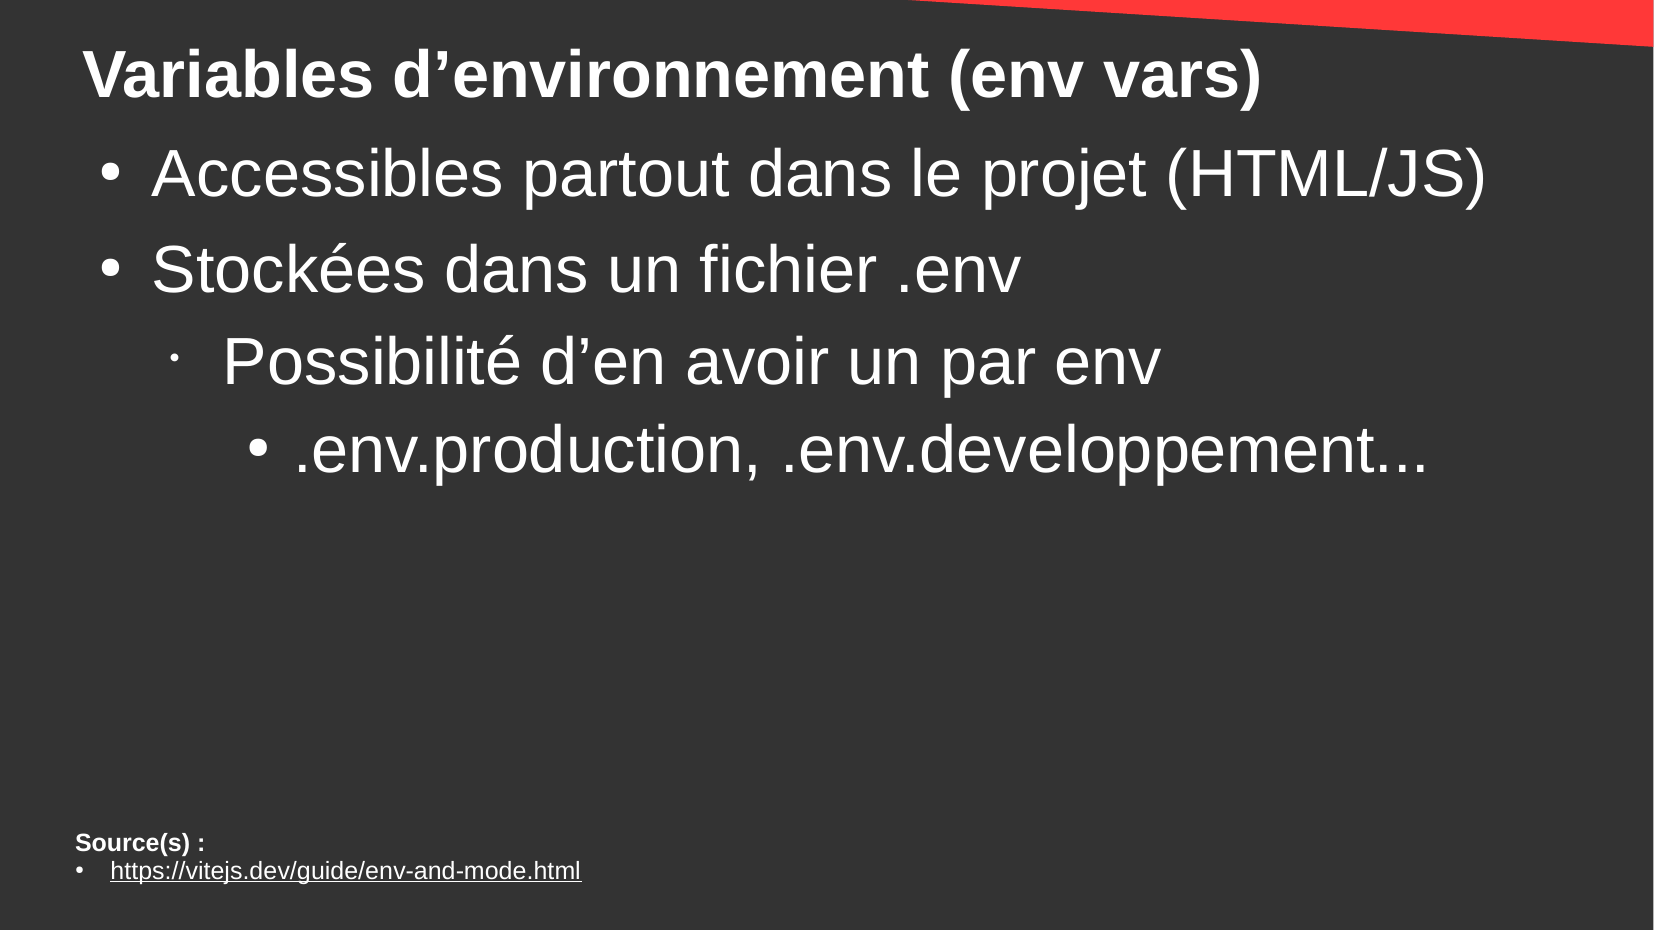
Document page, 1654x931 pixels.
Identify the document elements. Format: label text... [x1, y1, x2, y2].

title Variables d’environnement (env vars) [82, 37, 1571, 114]
text_box [908, 0, 1654, 47]
text_box Source(s) : https://vitejs.dev/guide/env-and-mode.html [60, 821, 1546, 931]
list Accessibles partout dans le projet (HTML/JS) Stockées dans un fichier .env Possibilité d’en avoir un par env .env.production, .env.developpement... [80, 135, 1620, 739]
